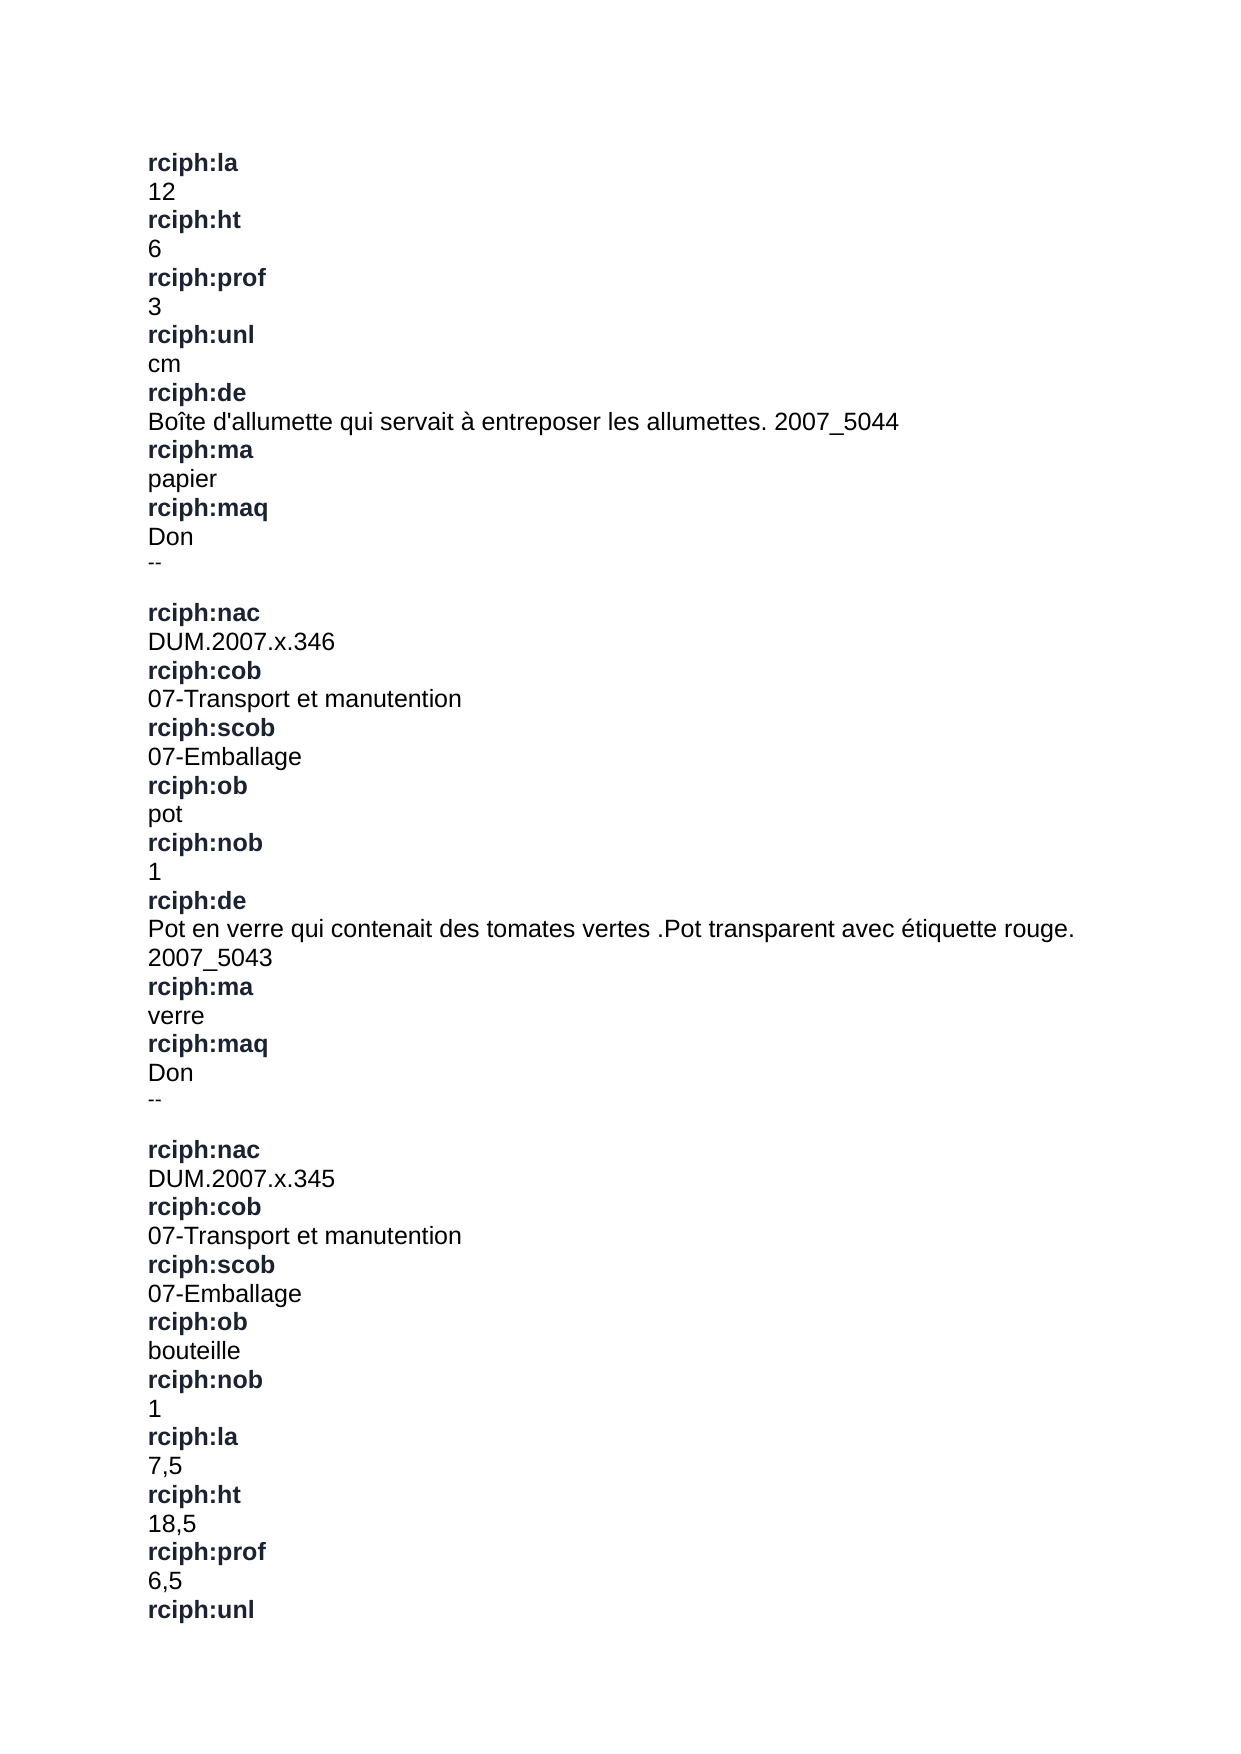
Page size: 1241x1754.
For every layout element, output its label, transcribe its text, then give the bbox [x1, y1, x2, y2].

text bouteille [148, 1336, 1092, 1365]
text Boîte d'allumette qui servait à entreposer les allumettes. 2007_5044 [148, 406, 1092, 435]
text rciph:nac [148, 598, 1092, 627]
text rciph:la [148, 1422, 1092, 1451]
text 7,5 [148, 1451, 1092, 1480]
text rciph:prof [148, 1537, 1092, 1566]
text rciph:nac [148, 1135, 1092, 1163]
text DUM.2007.x.346 [148, 627, 1092, 656]
text rciph:maq [148, 1029, 1092, 1058]
text rciph:ht [148, 1480, 1092, 1508]
text papier [148, 464, 1092, 493]
text 07-Transport et manutention [148, 684, 1092, 713]
text rciph:nob [148, 828, 1092, 857]
text -- [148, 1087, 1092, 1111]
text 6 [148, 234, 1092, 263]
text rciph:ht [148, 205, 1092, 234]
text rciph:ma [148, 972, 1092, 1001]
text DUM.2007.x.345 [148, 1163, 1092, 1192]
text 1 [148, 1393, 1092, 1422]
text 12 [148, 176, 1092, 205]
text rciph:de [148, 378, 1092, 406]
text rciph:ob [148, 771, 1092, 799]
text 1 [148, 857, 1092, 886]
text 18,5 [148, 1508, 1092, 1537]
text rciph:nob [148, 1365, 1092, 1393]
text rciph:ob [148, 1307, 1092, 1336]
text Pot en verre qui contenait des tomates vertes .Pot transparent avec étiquette rouge. 2007_5043 [148, 914, 1092, 972]
text 07-Emballage [148, 742, 1092, 771]
text 6,5 [148, 1566, 1092, 1595]
text -- [148, 550, 1092, 574]
text 3 [148, 291, 1092, 320]
text cm [148, 349, 1092, 378]
text rciph:unl [148, 1595, 1092, 1623]
text rciph:scob [148, 713, 1092, 742]
text rciph:prof [148, 263, 1092, 291]
text rciph:de [148, 886, 1092, 914]
text 07-Emballage [148, 1278, 1092, 1307]
text rciph:scob [148, 1250, 1092, 1278]
text pot [148, 799, 1092, 828]
text rciph:ma [148, 435, 1092, 464]
text rciph:cob [148, 656, 1092, 684]
text rciph:maq [148, 493, 1092, 521]
text rciph:la [148, 148, 1092, 176]
text rciph:unl [148, 320, 1092, 349]
text 07-Transport et manutention [148, 1221, 1092, 1250]
text verre [148, 1001, 1092, 1029]
text Don [148, 1058, 1092, 1087]
text Don [148, 521, 1092, 550]
text rciph:cob [148, 1192, 1092, 1221]
